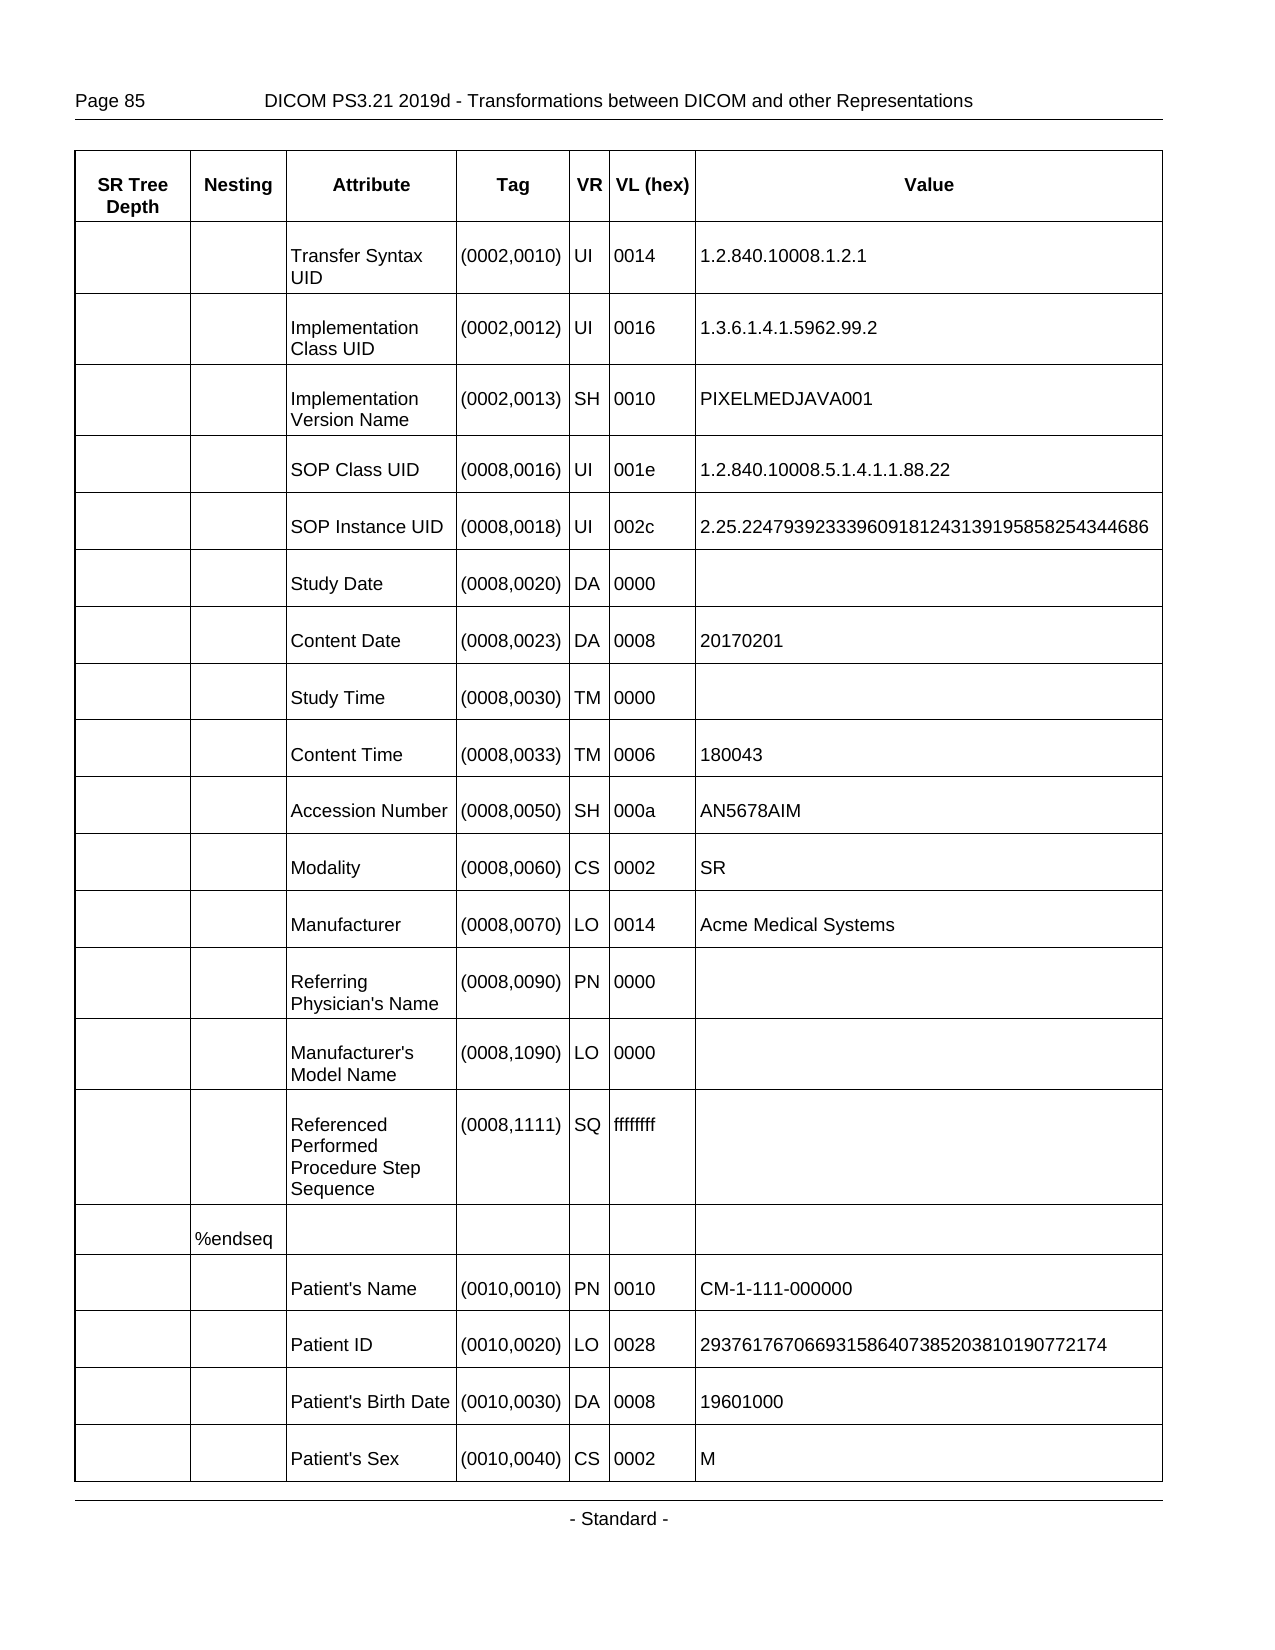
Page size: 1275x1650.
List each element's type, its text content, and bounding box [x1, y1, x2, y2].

table_cell 000a [610, 777, 695, 833]
table_cell AN5678AIM [696, 777, 1162, 833]
table_cell LO [570, 891, 609, 947]
table_cell [696, 1090, 1162, 1204]
table_cell (0008,0023) [457, 607, 569, 662]
table_cell [76, 365, 190, 435]
table_cell Implementation Class UID [287, 294, 456, 364]
table_cell [191, 1425, 286, 1481]
table_cell [570, 1205, 609, 1253]
table_cell CS [570, 834, 609, 890]
table_cell Patient ID [287, 1311, 456, 1367]
table_cell UI [570, 436, 609, 492]
table_cell 0000 [610, 550, 695, 606]
table_cell (0008,0050) [457, 777, 569, 833]
table_cell [76, 1255, 190, 1310]
table_cell Transfer Syntax UID [287, 222, 456, 292]
table_header Value [696, 151, 1162, 221]
table_cell Accession Number [287, 777, 456, 833]
table_cell [76, 664, 190, 719]
table_header VR [570, 151, 609, 221]
table_cell 0028 [610, 1311, 695, 1367]
table_cell (0008,0060) [457, 834, 569, 890]
table_cell 20170201 [696, 607, 1162, 662]
table_cell Referenced Performed Procedure Step Sequence [287, 1090, 456, 1204]
table_cell UI [570, 294, 609, 364]
table_cell LO [570, 1311, 609, 1367]
table_cell DA [570, 607, 609, 662]
table_cell PN [570, 948, 609, 1018]
table_cell Patient's Birth Date [287, 1368, 456, 1424]
table_cell SR [696, 834, 1162, 890]
table_cell (0008,0090) [457, 948, 569, 1018]
table_cell [191, 1311, 286, 1367]
table_cell [191, 664, 286, 719]
table_cell [457, 1205, 569, 1253]
table_header Attribute [287, 151, 456, 221]
table_cell [76, 834, 190, 890]
table_cell [76, 720, 190, 776]
table_cell (0008,1111) [457, 1090, 569, 1204]
table_header Nesting [191, 151, 286, 221]
table_cell [696, 664, 1162, 719]
table_cell 0008 [610, 1368, 695, 1424]
table_cell [76, 891, 190, 947]
table_cell [76, 1425, 190, 1481]
table_cell [191, 1090, 286, 1204]
table_cell 0000 [610, 948, 695, 1018]
table_cell Manufacturer [287, 891, 456, 947]
table_cell Implementation Version Name [287, 365, 456, 435]
table_cell [76, 493, 190, 549]
table_cell UI [570, 222, 609, 292]
table_cell 2.25.224793923339609181243139195858254344686 [696, 493, 1162, 549]
table_cell [191, 891, 286, 947]
table_cell (0010,0040) [457, 1425, 569, 1481]
table_cell [191, 365, 286, 435]
table_cell 19601000 [696, 1368, 1162, 1424]
table_cell [76, 777, 190, 833]
table_cell 1.3.6.1.4.1.5962.99.2 [696, 294, 1162, 364]
table_cell Referring Physician's Name [287, 948, 456, 1018]
table_cell 0016 [610, 294, 695, 364]
table_cell [191, 607, 286, 662]
table_cell (0008,0016) [457, 436, 569, 492]
table_cell SOP Instance UID [287, 493, 456, 549]
table_cell [76, 436, 190, 492]
table_cell [610, 1205, 695, 1253]
table_cell 0010 [610, 1255, 695, 1310]
table_cell [76, 948, 190, 1018]
table_cell 0000 [610, 664, 695, 719]
table_cell (0008,0020) [457, 550, 569, 606]
table_cell [191, 294, 286, 364]
table_cell 0002 [610, 1425, 695, 1481]
table_cell CS [570, 1425, 609, 1481]
table_cell Content Date [287, 607, 456, 662]
table_cell (0002,0012) [457, 294, 569, 364]
table_cell 0000 [610, 1019, 695, 1089]
table_cell LO [570, 1019, 609, 1089]
table_cell [191, 550, 286, 606]
table_header SR Tree Depth [76, 151, 190, 221]
table_cell [191, 777, 286, 833]
table_cell %endseq [191, 1205, 286, 1253]
table_cell Content Time [287, 720, 456, 776]
table_header VL (hex) [610, 151, 695, 221]
table_cell 180043 [696, 720, 1162, 776]
table_cell 0008 [610, 607, 695, 662]
table_cell [191, 948, 286, 1018]
table_cell M [696, 1425, 1162, 1481]
table_cell [76, 1368, 190, 1424]
table_cell TM [570, 664, 609, 719]
table_cell CM-1-111-000000 [696, 1255, 1162, 1310]
table_cell SH [570, 777, 609, 833]
table_cell DA [570, 550, 609, 606]
table_cell ffffffff [610, 1090, 695, 1204]
table_cell PIXELMEDJAVA001 [696, 365, 1162, 435]
table_cell [696, 948, 1162, 1018]
table_cell [76, 222, 190, 292]
table_cell [191, 493, 286, 549]
table_cell [76, 294, 190, 364]
table_cell PN [570, 1255, 609, 1310]
table_cell (0010,0010) [457, 1255, 569, 1310]
table_cell [191, 222, 286, 292]
table_cell [696, 1205, 1162, 1253]
table_cell [191, 720, 286, 776]
table_header Tag [457, 151, 569, 221]
table_cell [76, 1019, 190, 1089]
table_cell SOP Class UID [287, 436, 456, 492]
table_cell 1.2.840.10008.5.1.4.1.1.88.22 [696, 436, 1162, 492]
table_cell Manufacturer's Model Name [287, 1019, 456, 1089]
table_cell Study Date [287, 550, 456, 606]
table_cell UI [570, 493, 609, 549]
table_cell TM [570, 720, 609, 776]
table_cell (0008,0070) [457, 891, 569, 947]
table_cell SQ [570, 1090, 609, 1204]
table_cell 0010 [610, 365, 695, 435]
table_cell Modality [287, 834, 456, 890]
table_cell (0008,0033) [457, 720, 569, 776]
table_cell 293761767066931586407385203810190772174 [696, 1311, 1162, 1367]
table_cell [76, 1090, 190, 1204]
table_cell (0010,0020) [457, 1311, 569, 1367]
table_cell [191, 834, 286, 890]
table_cell DA [570, 1368, 609, 1424]
table_cell 0006 [610, 720, 695, 776]
table_cell [287, 1205, 456, 1253]
table_cell (0010,0030) [457, 1368, 569, 1424]
table_cell [76, 607, 190, 662]
table_cell [696, 1019, 1162, 1089]
table_cell [76, 550, 190, 606]
table_cell (0008,0030) [457, 664, 569, 719]
table_cell Study Time [287, 664, 456, 719]
table_cell [76, 1311, 190, 1367]
table_cell (0008,0018) [457, 493, 569, 549]
table_cell (0002,0013) [457, 365, 569, 435]
table_cell 0002 [610, 834, 695, 890]
table_cell [191, 1019, 286, 1089]
table_cell 002c [610, 493, 695, 549]
table_cell [696, 550, 1162, 606]
table_cell 0014 [610, 891, 695, 947]
table_cell [191, 1368, 286, 1424]
table_cell Acme Medical Systems [696, 891, 1162, 947]
table_cell [191, 1255, 286, 1310]
table_cell (0008,1090) [457, 1019, 569, 1089]
table_cell Patient's Name [287, 1255, 456, 1310]
table_cell Patient's Sex [287, 1425, 456, 1481]
table_cell [191, 436, 286, 492]
table_cell 001e [610, 436, 695, 492]
table_cell 0014 [610, 222, 695, 292]
table_cell [76, 1205, 190, 1253]
table_cell 1.2.840.10008.1.2.1 [696, 222, 1162, 292]
table_cell SH [570, 365, 609, 435]
table_cell (0002,0010) [457, 222, 569, 292]
